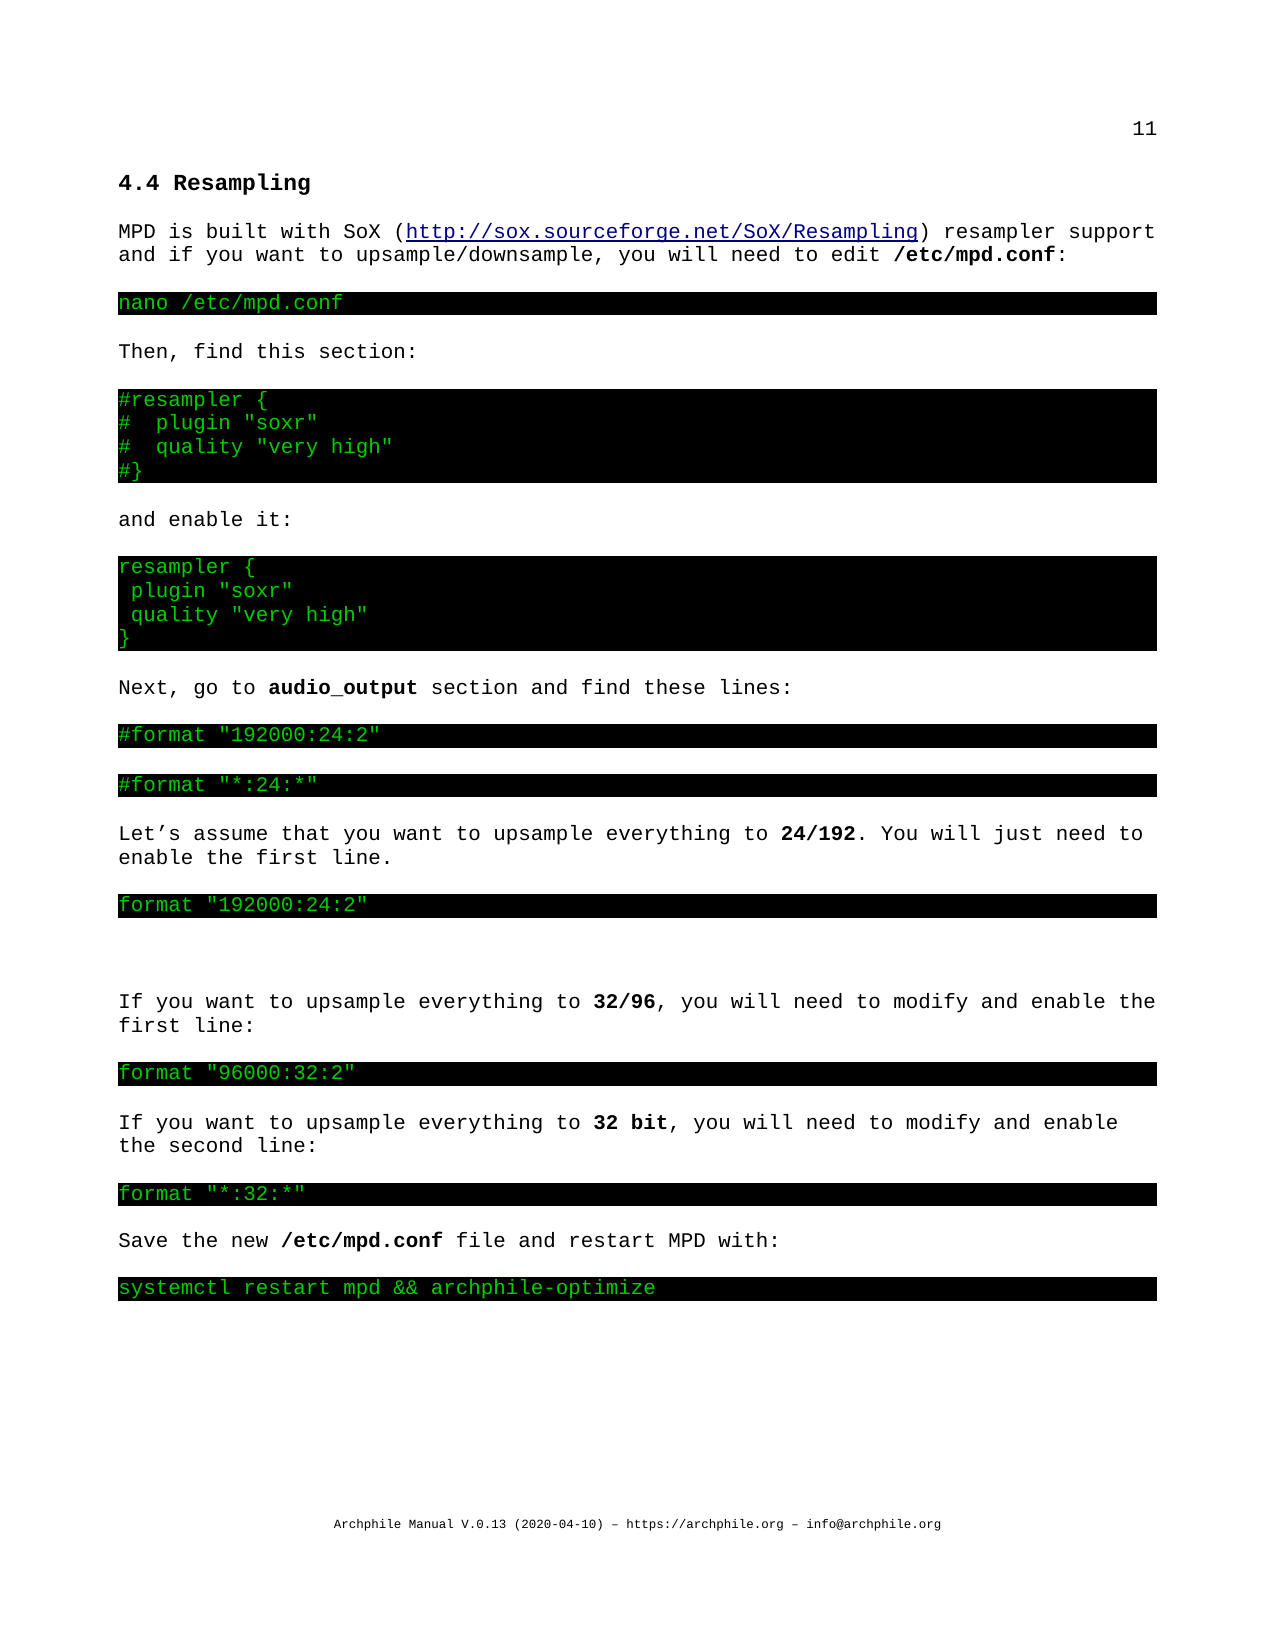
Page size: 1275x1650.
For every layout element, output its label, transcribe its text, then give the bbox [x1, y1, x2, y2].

text nano /etc/mpd.conf [118, 292, 1157, 315]
text If you want to upsample everything to 32/96, you will need to modify and enable the first line: [118, 991, 1157, 1038]
text 4.4 Resampling [118, 171, 1157, 197]
text If you want to upsample everything to 32 bit, you will need to modify and enable the second line: [118, 1112, 1157, 1159]
text #format "*:24:*" [118, 774, 1157, 797]
text format "96000:32:2" [118, 1062, 1157, 1086]
text quality "very high" [118, 604, 1157, 627]
text and enable it: [118, 509, 1157, 533]
text Save the new /etc/mpd.conf file and restart MPD with: [118, 1230, 1157, 1254]
text format "192000:24:2" [118, 894, 1157, 918]
text } [118, 627, 1157, 651]
text #format "192000:24:2" [118, 724, 1157, 748]
text #} [118, 459, 1157, 483]
text Then, find this section: [118, 341, 1157, 365]
text MPD is built with SoX (http://sox.sourceforge.net/SoX/Resampling) resampler support and if you want to upsample/downsample, you will need to edit /etc/mpd.conf: [118, 221, 1157, 268]
text Let’s assume that you want to upsample everything to 24/192. You will just need to enable the first line. [118, 823, 1157, 871]
text # quality "very high" [118, 436, 1157, 459]
text plugin "soxr" [118, 580, 1157, 604]
text Next, go to audio_output section and find these lines: [118, 677, 1157, 701]
text format "*:32:*" [118, 1183, 1157, 1206]
text resampler { [118, 556, 1157, 580]
text #resampler { [118, 389, 1157, 412]
text systemctl restart mpd && archphile-optimize [118, 1277, 1157, 1301]
text # plugin "soxr" [118, 412, 1157, 436]
